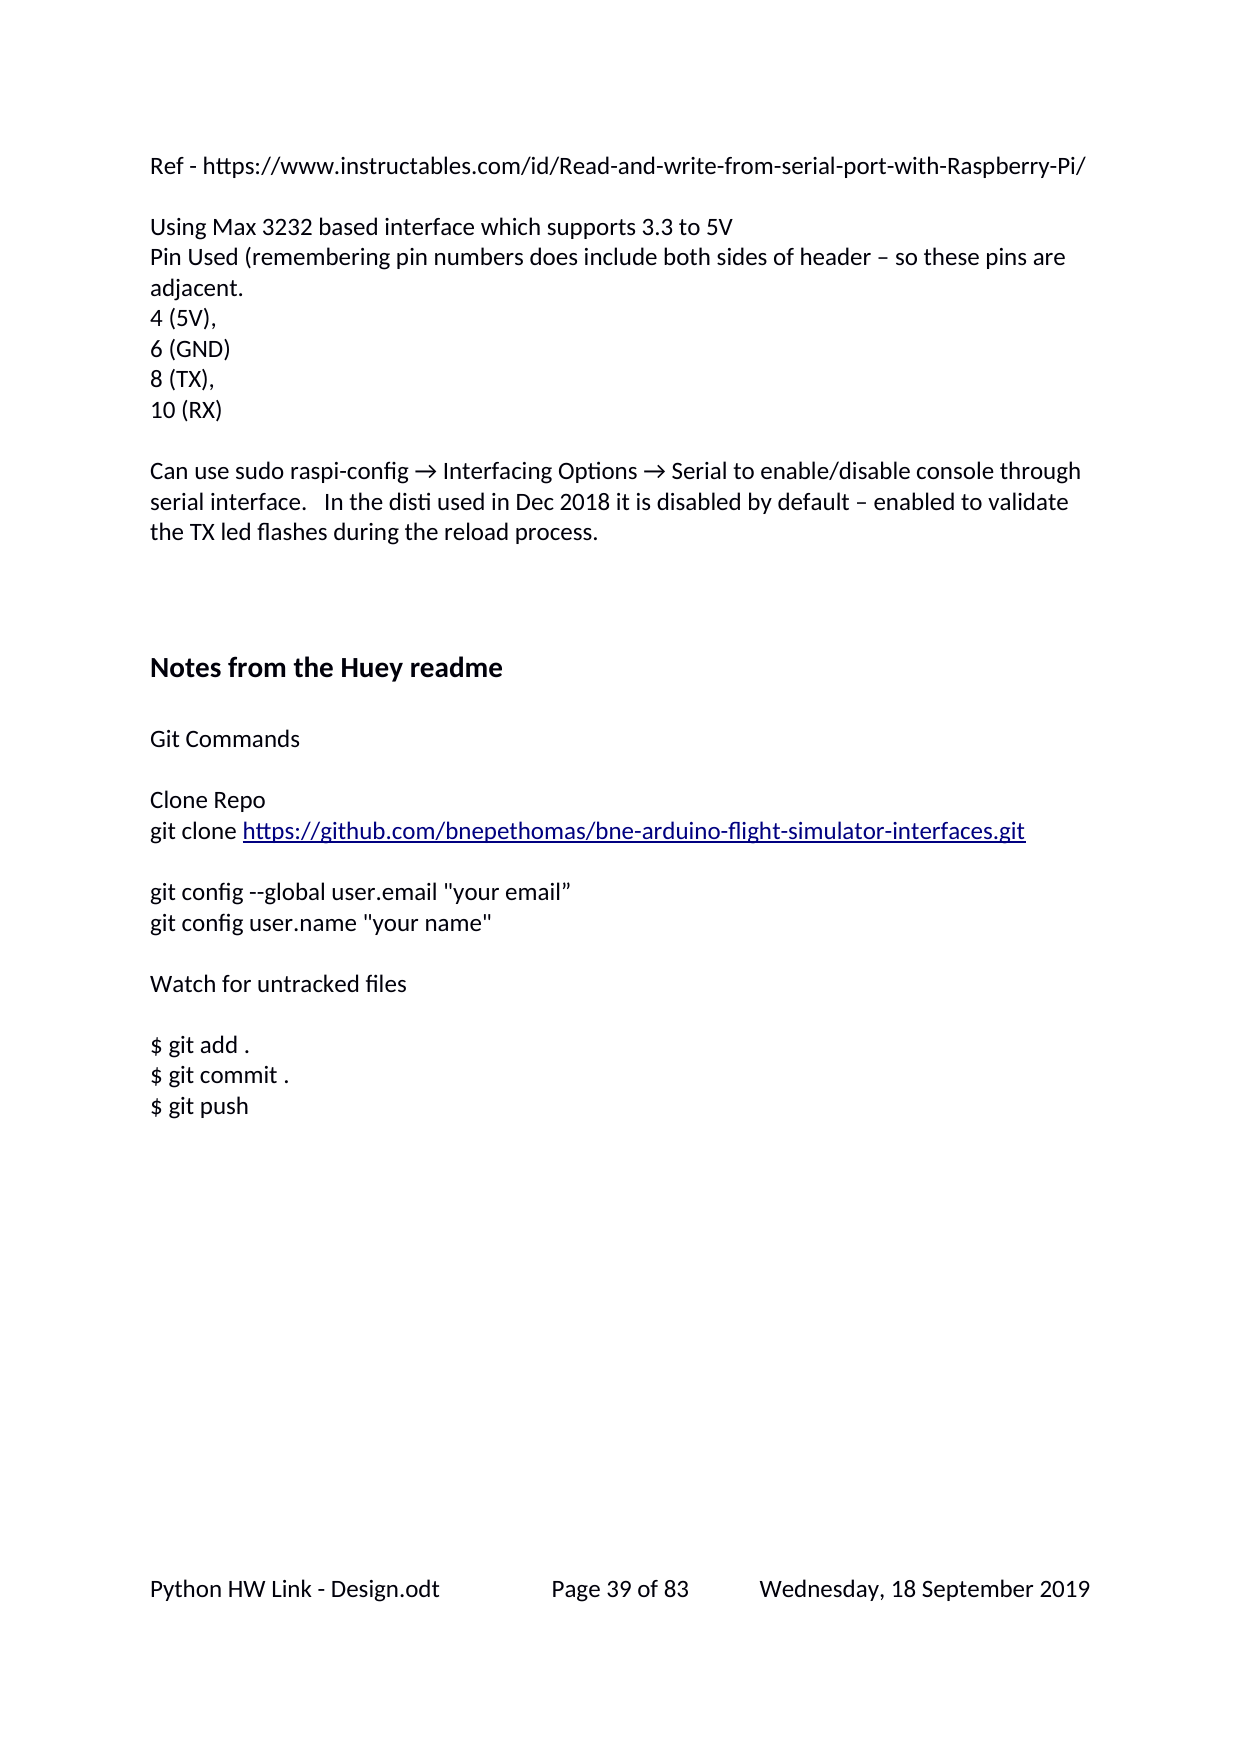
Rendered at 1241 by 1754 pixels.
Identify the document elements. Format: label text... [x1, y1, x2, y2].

text 6 (GND) [150, 333, 1090, 364]
text Git Commands [150, 723, 1090, 754]
text 4 (5V), [150, 303, 1090, 333]
subtitle Notes from the Huey readme [150, 649, 1090, 685]
text git config --global user.email "your email” [150, 876, 1090, 907]
text $ git push [150, 1090, 1090, 1120]
text $ git add . [150, 1029, 1090, 1059]
text Ref - https://www.instructables.com/id/Read-and-write-from-serial-port-with-Raspberry-Pi/ [150, 150, 1090, 181]
text git config user.name "your name" [150, 907, 1090, 937]
text Pin Used (remembering pin numbers does include both sides of header – so these pins are adjacent. [150, 242, 1090, 303]
text Can use sudo raspi-config → Interfacing Options → Serial to enable/disable console through serial interface. In the disti used in Dec 2018 it is disabled by default – enabled to validate the TX led flashes during the reload process. [150, 455, 1090, 547]
text 8 (TX), [150, 364, 1090, 394]
text Using Max 3232 based interface which supports 3.3 to 5V [150, 211, 1090, 242]
text $ git commit . [150, 1059, 1090, 1090]
text Clone Repo [150, 784, 1090, 815]
text git clone https://github.com/bnepethomas/bne-arduino-flight-simulator-interfaces.git [150, 815, 1090, 846]
text Watch for untracked files [150, 968, 1090, 998]
text 10 (RX) [150, 394, 1090, 425]
